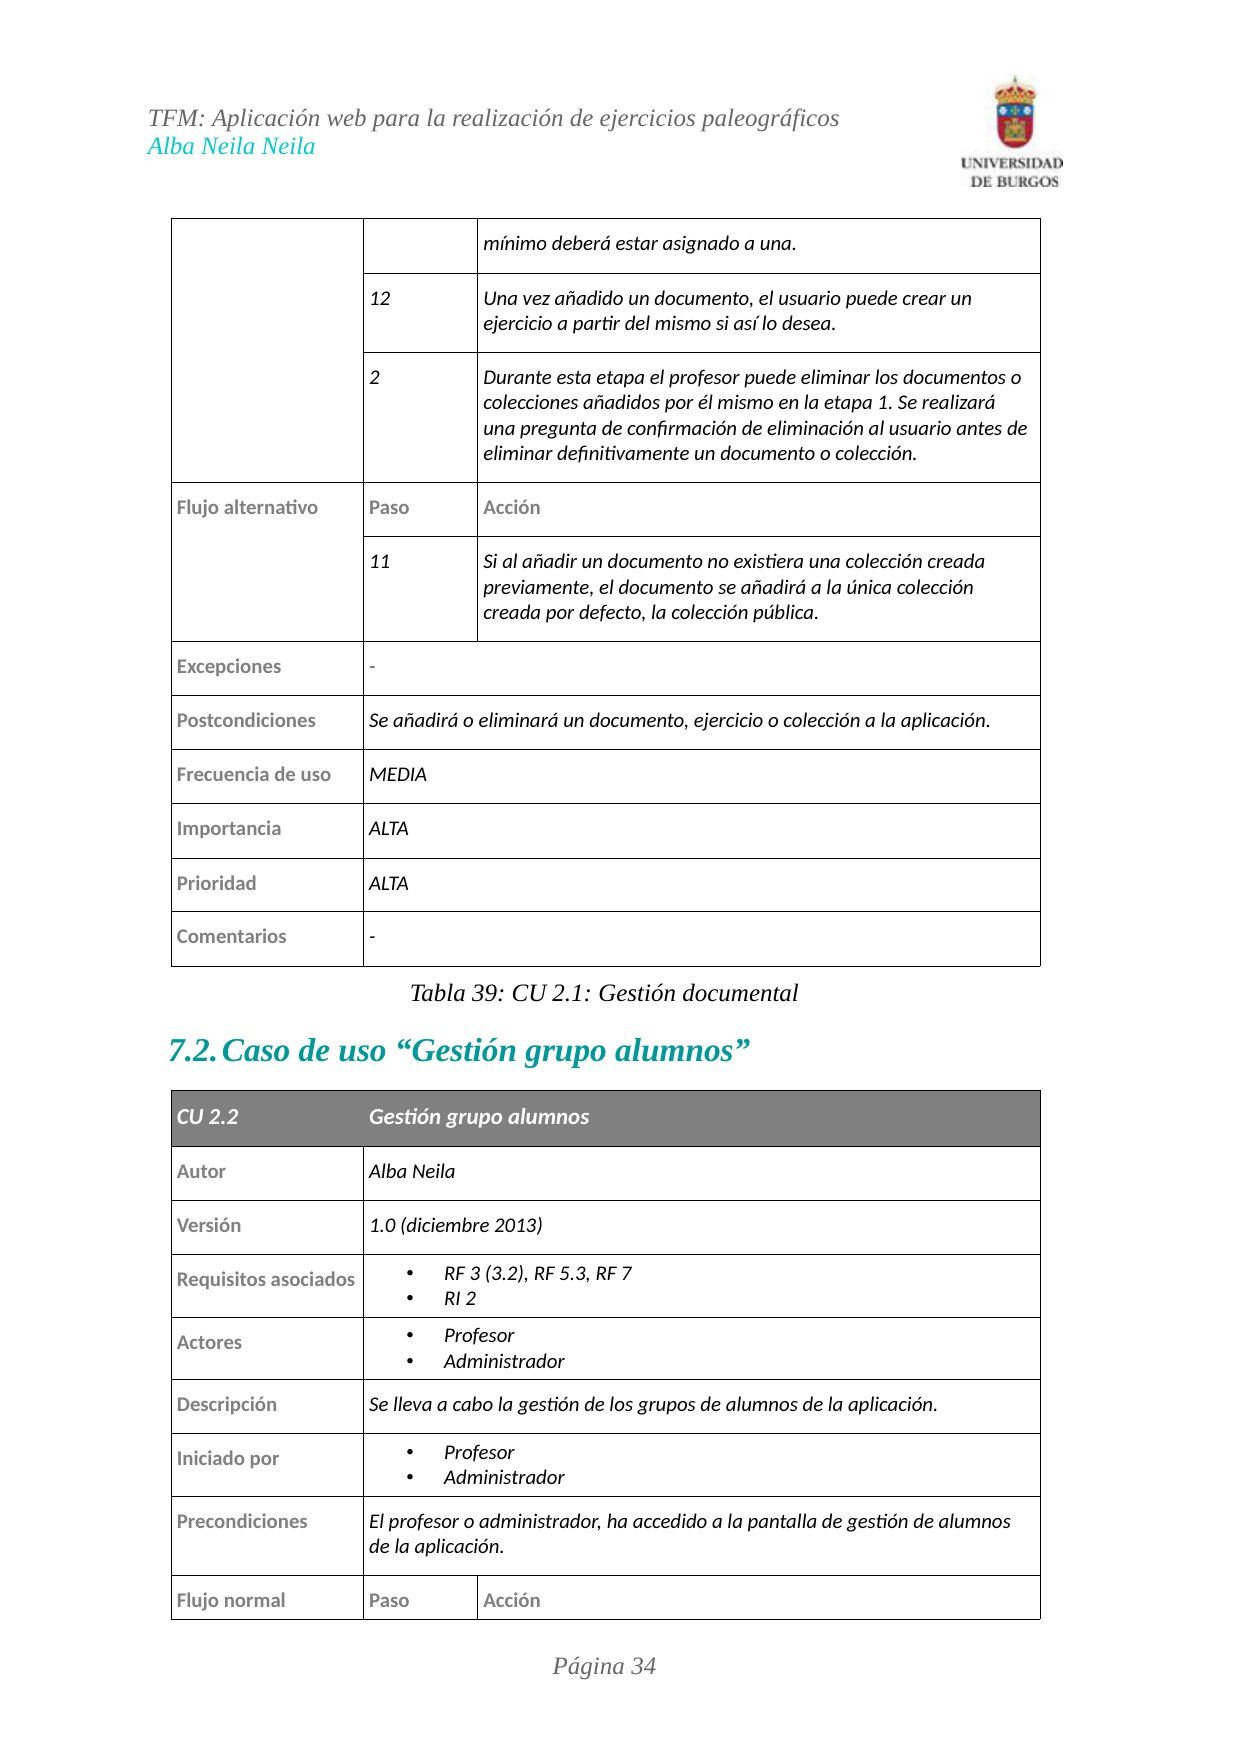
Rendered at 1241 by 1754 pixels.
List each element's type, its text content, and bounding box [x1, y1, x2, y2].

table_cell Excepciones [172, 642, 363, 695]
table_cell Precondiciones [172, 1497, 363, 1575]
table_cell Se lleva a cabo la gestión de los grupos de alumnos de la aplicación. [364, 1380, 1040, 1433]
table_cell Paso [364, 483, 477, 536]
picture [961, 75, 1063, 187]
table_header CU 2.2 [172, 1091, 363, 1146]
table_cell Alba Neila [364, 1147, 1040, 1200]
table_cell Una vez añadido un documento, el usuario puede crear un ejercicio a partir del mismo si así lo desea. [478, 274, 1040, 352]
table_cell El profesor o administrador, ha accedido a la pantalla de gestión de alumnos de la aplicación. [364, 1497, 1040, 1575]
table_cell Autor [172, 1147, 363, 1200]
table_cell MEDIA [364, 750, 1040, 803]
table_cell 2 [364, 353, 477, 482]
table_cell Versión [172, 1201, 363, 1254]
table_cell Acción [478, 483, 1040, 536]
table_cell Actores [172, 1318, 363, 1379]
subtitle Caso de uso “Gestión grupo alumnos” [159, 1031, 1063, 1069]
table_cell Profesor Administrador [364, 1434, 1040, 1496]
table_cell - [364, 912, 1040, 966]
text Tabla 39: CU 2.1: Gestión documental [148, 978, 1063, 1007]
table_cell [172, 219, 363, 482]
table_cell [364, 219, 477, 272]
table_cell Acción [478, 1576, 1040, 1618]
table_cell Comentarios [172, 912, 363, 966]
table_cell Prioridad [172, 859, 363, 911]
table_cell ALTA [364, 859, 1040, 911]
table_cell Si al añadir un documento no existiera una colección creada previamente, el documento se añadirá a la única colección creada por defecto, la colección pública. [478, 537, 1040, 641]
table_cell Importancia [172, 804, 363, 857]
table_cell Profesor Administrador [364, 1318, 1040, 1379]
table_cell Flujo normal [172, 1576, 363, 1618]
table_cell Flujo alternativo [172, 483, 363, 641]
table_cell Durante esta etapa el profesor puede eliminar los documentos o colecciones añadidos por él mismo en la etapa 1. Se realizará una pregunta de confirmación de eliminación al usuario antes de eliminar definitivamente un documento o colección. [478, 353, 1040, 482]
table_cell RF 3 (3.2), RF 5.3, RF 7 RI 2 [364, 1255, 1040, 1317]
table_cell Requisitos asociados [172, 1255, 363, 1317]
table_cell - [364, 642, 1040, 695]
table_cell Paso [364, 1576, 477, 1618]
table_cell Descripción [172, 1380, 363, 1433]
table_cell 1.0 (diciembre 2013) [364, 1201, 1040, 1254]
table_cell mínimo deberá estar asignado a una. [478, 219, 1040, 272]
table_cell 11 [364, 537, 477, 641]
table_cell Iniciado por [172, 1434, 363, 1496]
table_cell Postcondiciones [172, 696, 363, 749]
table_cell 12 [364, 274, 477, 352]
table_cell Frecuencia de uso [172, 750, 363, 803]
table_cell ALTA [364, 804, 1040, 857]
table_header Gestión grupo alumnos [363, 1091, 1040, 1146]
table_cell Se añadirá o eliminará un documento, ejercicio o colección a la aplicación. [364, 696, 1040, 749]
